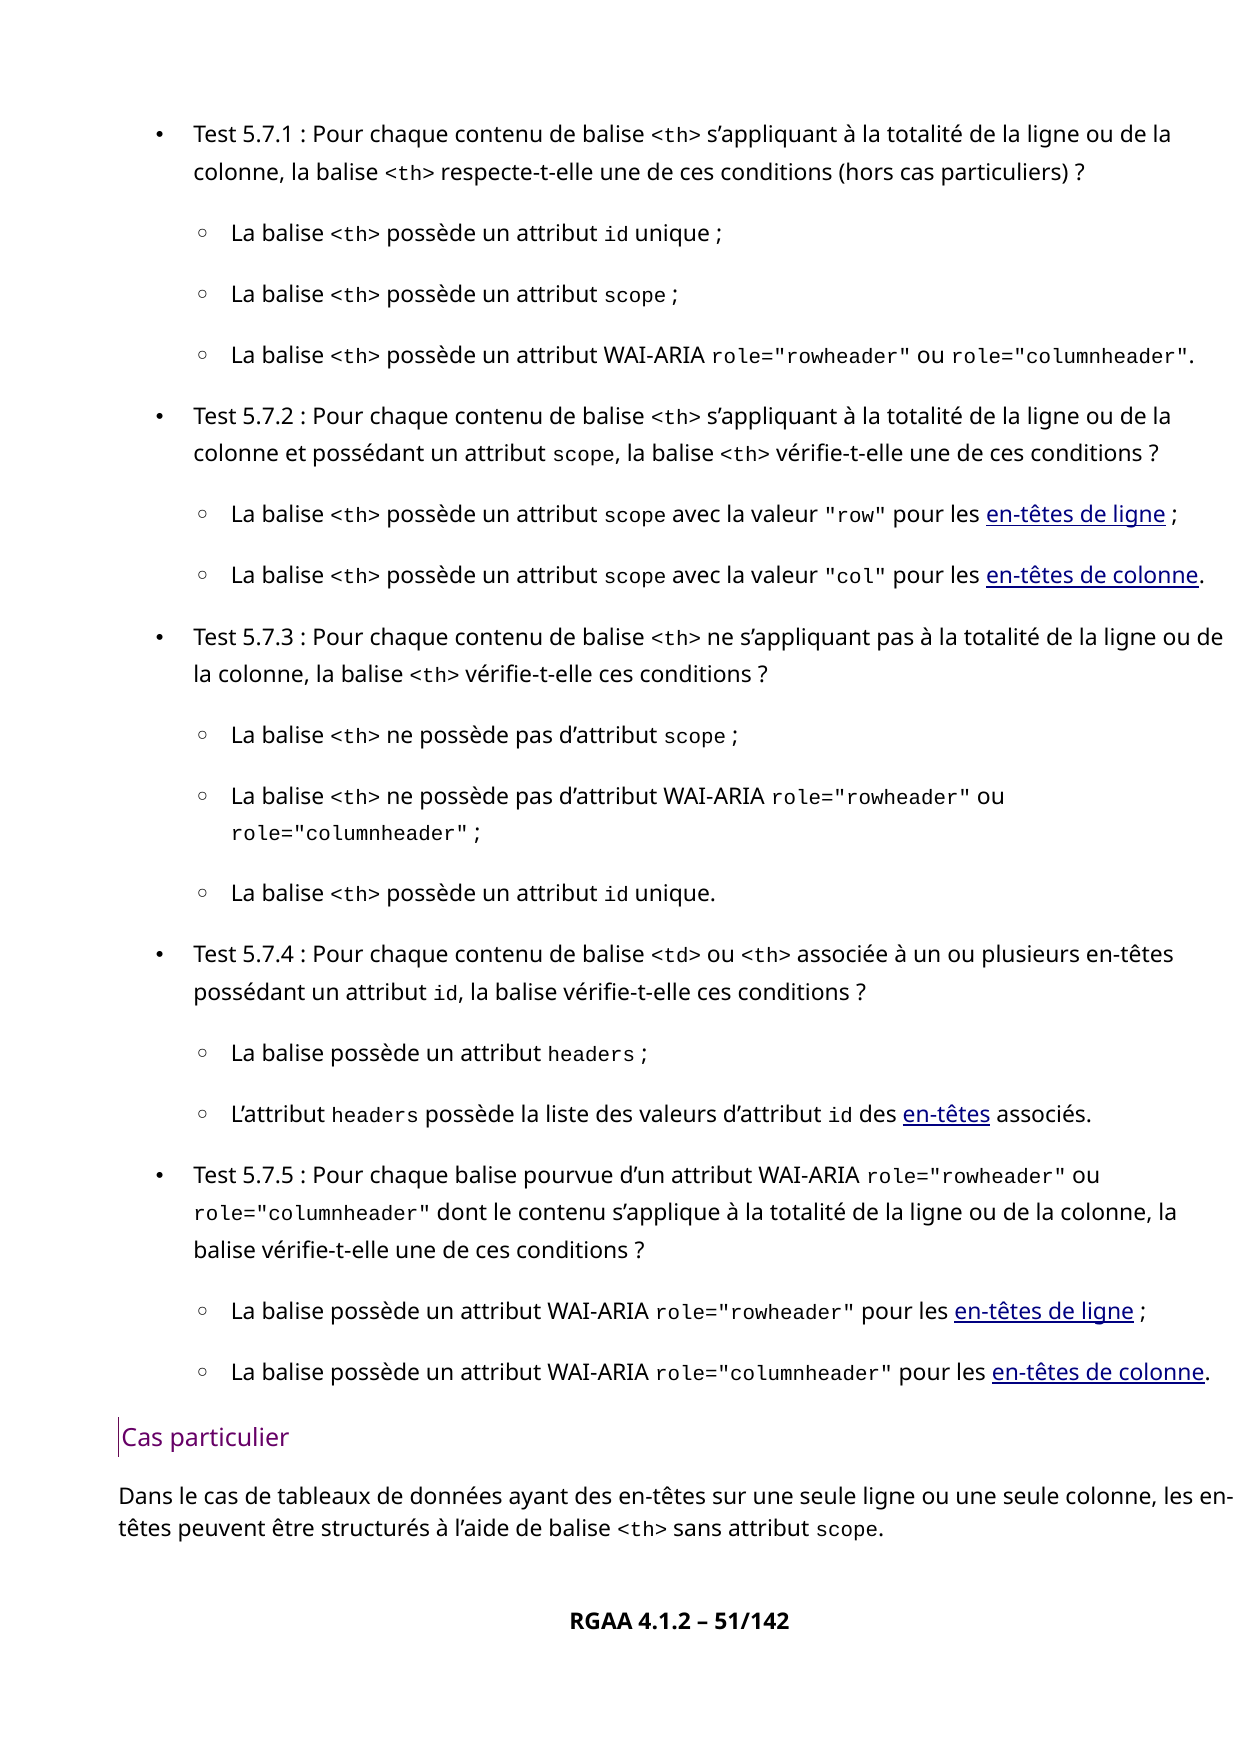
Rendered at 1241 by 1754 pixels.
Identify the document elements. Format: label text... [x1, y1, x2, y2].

list La balise possède un attribut WAI-ARIA role="rowheader" pour les en-têtes de ligne ; [193, 1295, 1240, 1326]
list La balise possède un attribut WAI-ARIA role="columnheader" pour les en-têtes de colonne. [193, 1356, 1240, 1387]
text Dans le cas de tableaux de données ayant des en-têtes sur une seule ligne ou une seule colonne, les en-têtes peuvent être structurés à l’aide de balise <th> sans attribut scope. [118, 1480, 1240, 1543]
list La balise <th> possède un attribut scope ; [193, 278, 1240, 309]
list Test 5.7.5 : Pour chaque balise pourvue d’un attribut WAI-ARIA role="rowheader" ou role="columnheader" dont le contenu s’applique à la totalité de la ligne ou de la colonne, la balise vérifie-t-elle une de ces conditions ? [156, 1159, 1240, 1265]
list La balise possède un attribut headers ; [193, 1037, 1240, 1068]
list La balise <th> possède un attribut scope avec la valeur "col" pour les en-têtes de colonne. [193, 559, 1240, 591]
list Test 5.7.4 : Pour chaque contenu de balise <td> ou <th> associée à un ou plusieurs en-têtes possédant un attribut id, la balise vérifie-t-elle ces conditions ? [156, 938, 1240, 1007]
list La balise <th> possède un attribut id unique ; [193, 217, 1240, 248]
list L’attribut headers possède la liste des valeurs d’attribut id des en-têtes associés. [193, 1098, 1240, 1129]
list Test 5.7.3 : Pour chaque contenu de balise <th> ne s’appliquant pas à la totalité de la ligne ou de la colonne, la balise <th> vérifie-t-elle ces conditions ? [156, 620, 1240, 689]
list La balise <th> possède un attribut id unique. [193, 877, 1240, 908]
list La balise <th> possède un attribut WAI-ARIA role="rowheader" ou role="columnheader". [193, 339, 1240, 370]
subtitle Cas particulier [119, 1417, 1240, 1457]
list Test 5.7.1 : Pour chaque contenu de balise <th> s’appliquant à la totalité de la ligne ou de la colonne, la balise <th> respecte-t-elle une de ces conditions (hors cas particuliers) ? [156, 118, 1240, 187]
list Test 5.7.2 : Pour chaque contenu de balise <th> s’appliquant à la totalité de la ligne ou de la colonne et possédant un attribut scope, la balise <th> vérifie-t-elle une de ces conditions ? [156, 400, 1240, 468]
list La balise <th> ne possède pas d’attribut scope ; [193, 719, 1240, 750]
list La balise <th> possède un attribut scope avec la valeur "row" pour les en-têtes de ligne ; [193, 498, 1240, 529]
list La balise <th> ne possède pas d’attribut WAI-ARIA role="rowheader" ou role="columnheader" ; [193, 780, 1240, 847]
